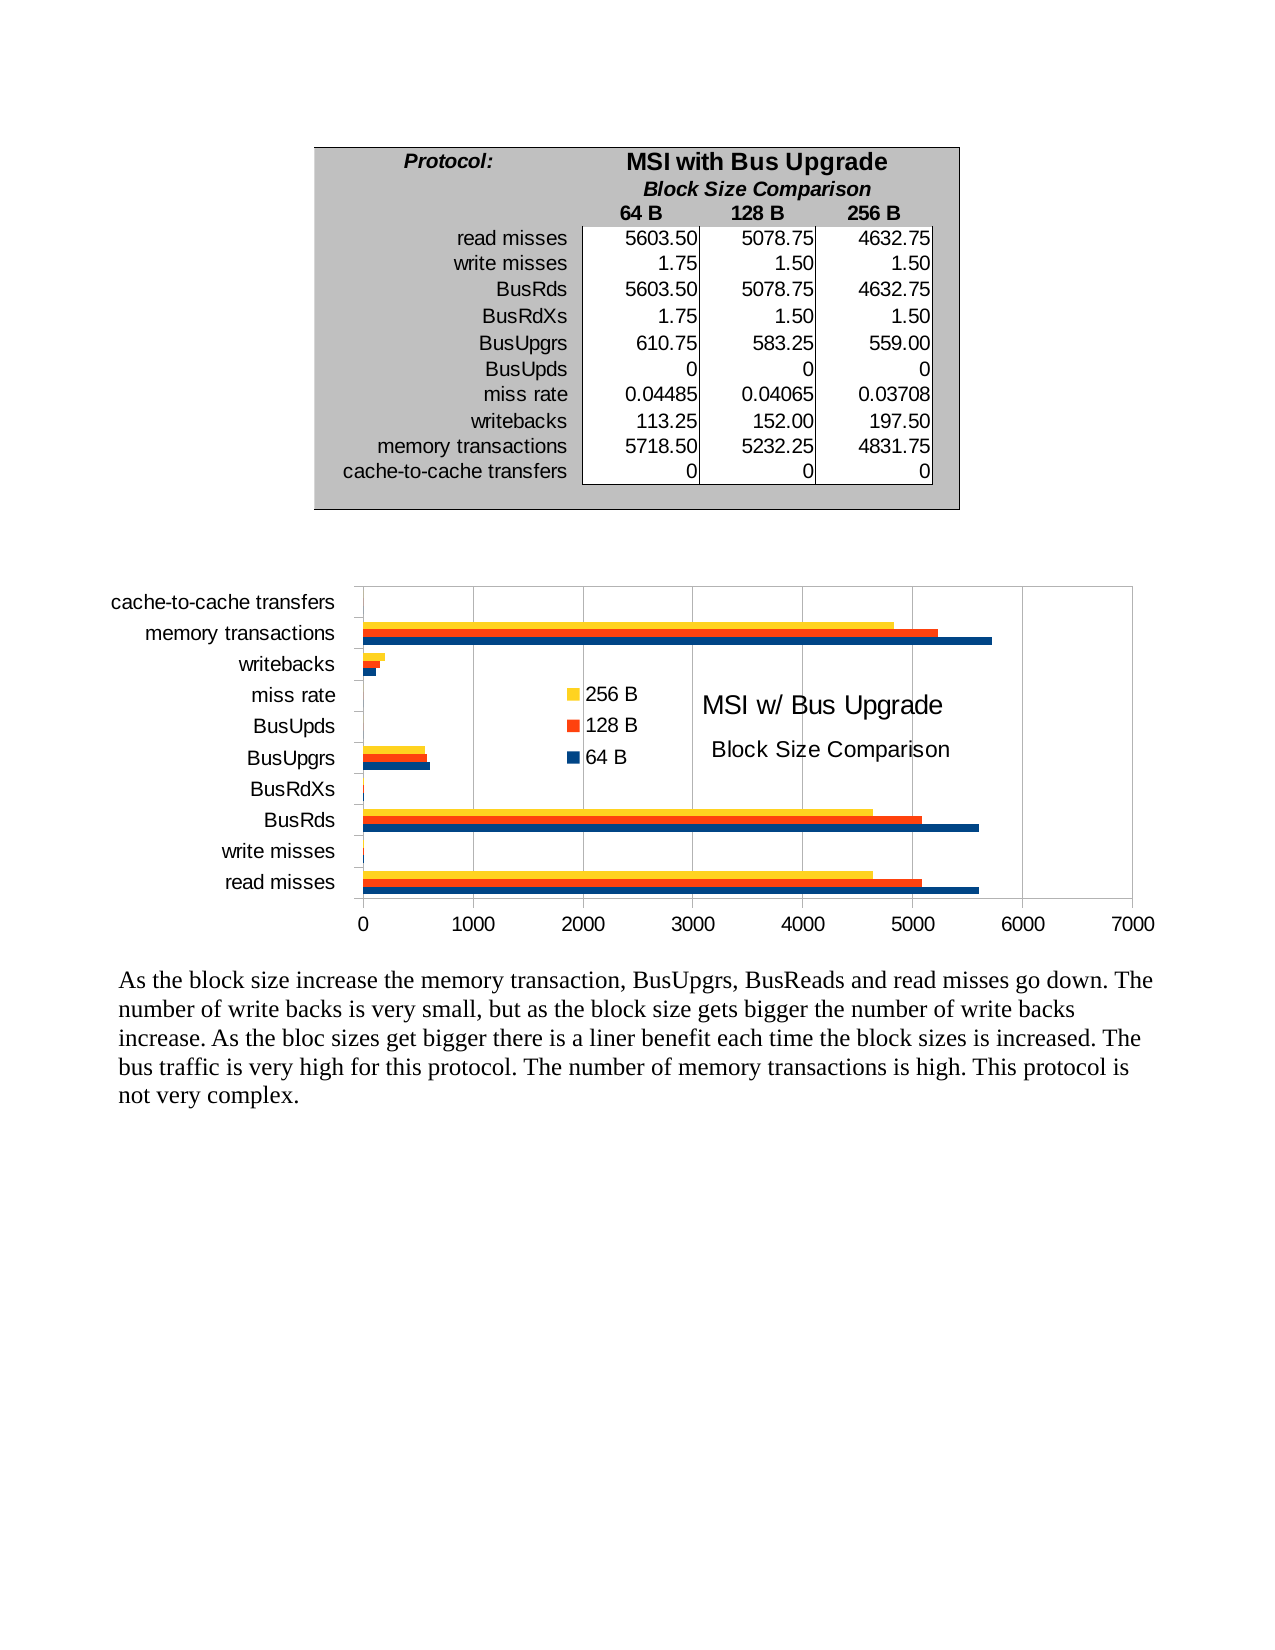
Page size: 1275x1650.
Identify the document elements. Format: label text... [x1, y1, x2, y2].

text As the block size increase the memory transaction, BusUpgrs, BusReads and read misses go down. The number of write backs is very small, but as the block size gets bigger the number of write backs increase. As the bloc sizes get bigger there is a liner benefit each time the block sizes is increased. The bus traffic is very high for this protocol. The number of memory transactions is high. This protocol is not very complex. [118, 965, 1157, 1109]
